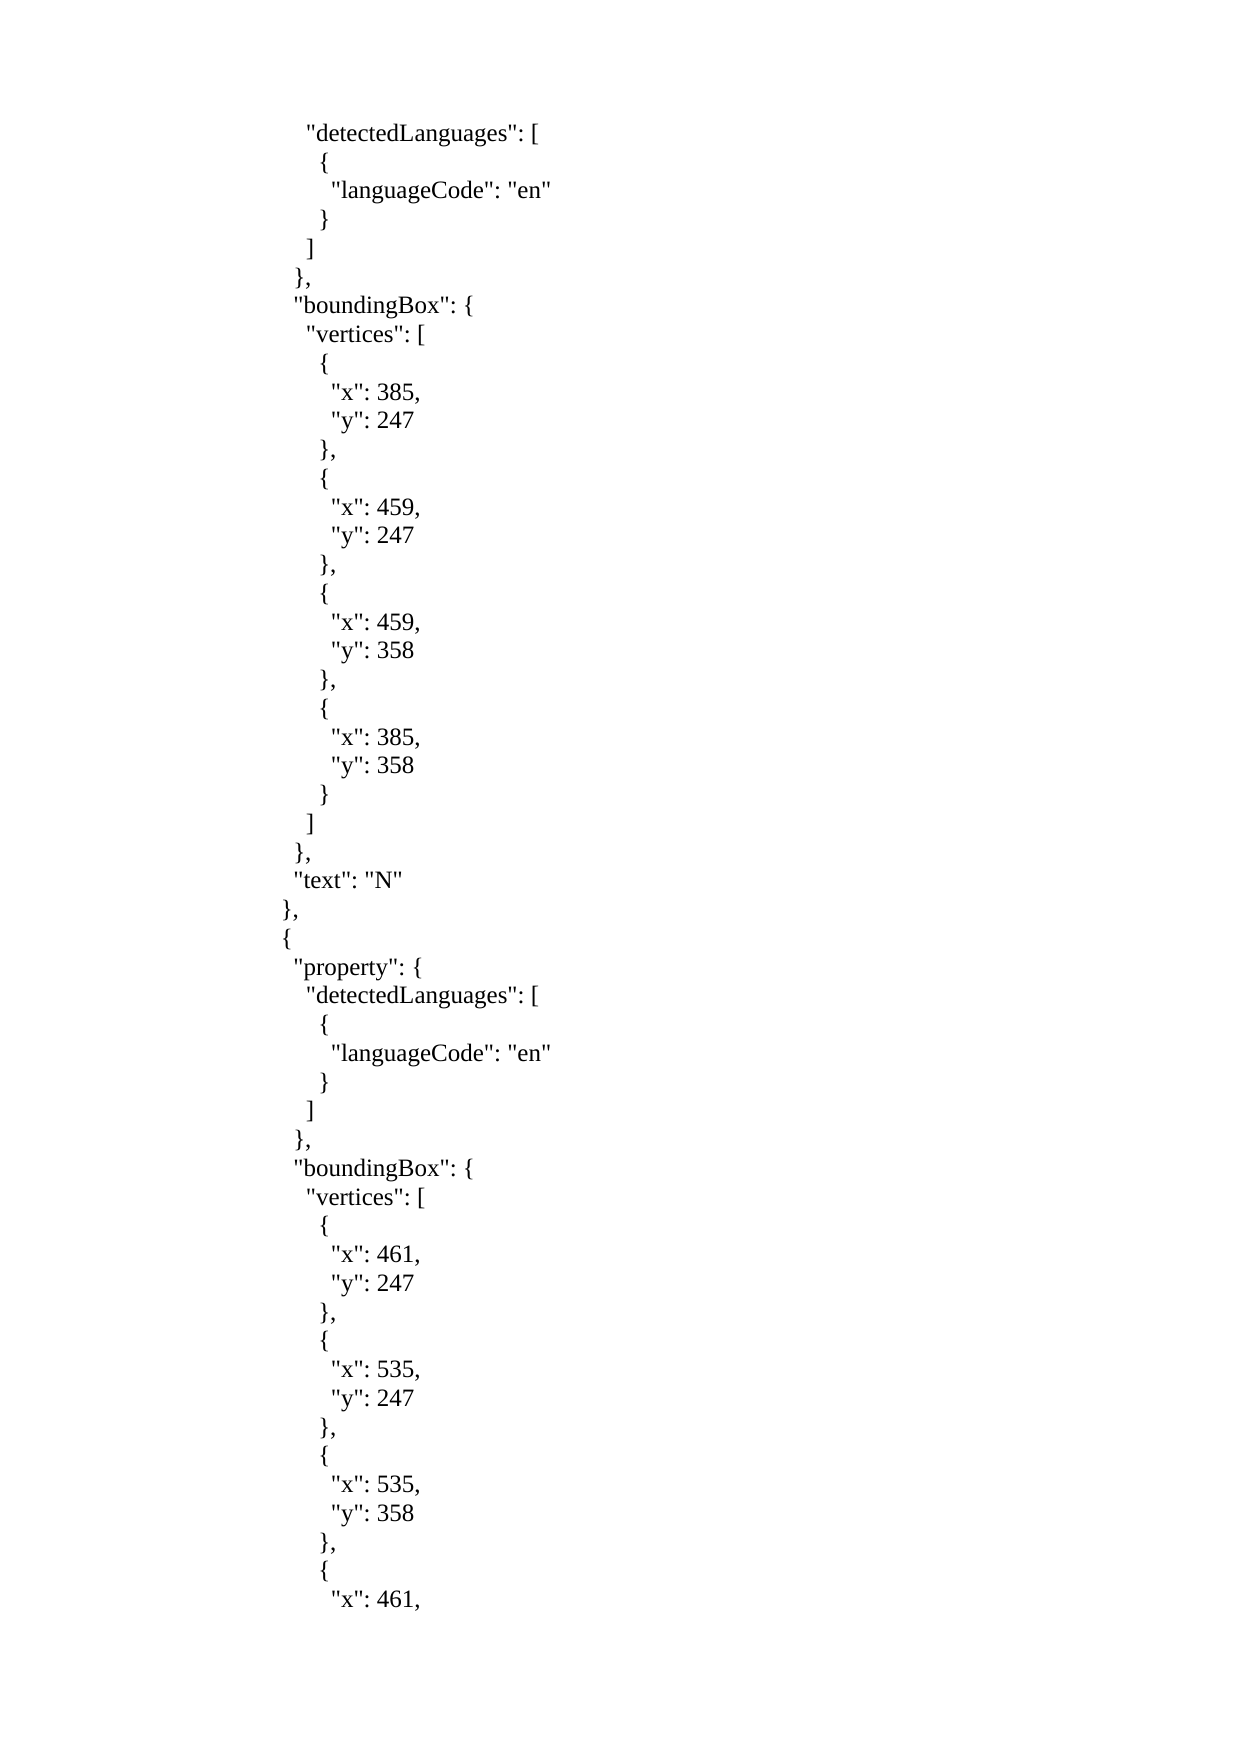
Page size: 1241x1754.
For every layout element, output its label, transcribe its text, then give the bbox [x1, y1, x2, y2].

text "y": 358 [118, 1498, 1122, 1527]
text { [118, 463, 1122, 492]
text { [118, 1009, 1122, 1038]
text "languageCode": "en" [118, 176, 1122, 204]
text "boundingBox": { [118, 1153, 1122, 1182]
text "x": 461, [118, 1239, 1122, 1268]
text }, [118, 434, 1122, 463]
text "x": 461, [118, 1584, 1122, 1613]
text "detectedLanguages": [ [118, 981, 1122, 1009]
text { [118, 1326, 1122, 1354]
text }, [118, 894, 1122, 923]
text }, [118, 262, 1122, 291]
text { [118, 923, 1122, 952]
text "boundingBox": { [118, 291, 1122, 319]
text "x": 535, [118, 1354, 1122, 1383]
text }, [118, 1124, 1122, 1153]
text "property": { [118, 952, 1122, 981]
text "text": "N" [118, 866, 1122, 894]
text "y": 247 [118, 521, 1122, 549]
text { [118, 147, 1122, 176]
text } [118, 779, 1122, 808]
text "x": 385, [118, 722, 1122, 751]
text } [118, 1067, 1122, 1096]
text "vertices": [ [118, 1182, 1122, 1211]
text "x": 385, [118, 377, 1122, 406]
text "vertices": [ [118, 319, 1122, 348]
text "x": 459, [118, 492, 1122, 521]
text }, [118, 664, 1122, 693]
text } [118, 204, 1122, 233]
text { [118, 348, 1122, 377]
text }, [118, 549, 1122, 578]
text { [118, 693, 1122, 722]
text ] [118, 233, 1122, 262]
text "y": 358 [118, 751, 1122, 779]
text { [118, 1441, 1122, 1469]
text "languageCode": "en" [118, 1038, 1122, 1067]
text "x": 459, [118, 607, 1122, 636]
text "y": 247 [118, 406, 1122, 434]
text { [118, 1211, 1122, 1239]
text }, [118, 837, 1122, 866]
text "y": 247 [118, 1268, 1122, 1297]
text "detectedLanguages": [ [118, 118, 1122, 147]
text ] [118, 808, 1122, 837]
text ] [118, 1096, 1122, 1124]
text "y": 358 [118, 636, 1122, 664]
text { [118, 578, 1122, 607]
text "x": 535, [118, 1469, 1122, 1498]
text }, [118, 1412, 1122, 1441]
text }, [118, 1527, 1122, 1556]
text "y": 247 [118, 1383, 1122, 1412]
text { [118, 1556, 1122, 1584]
text }, [118, 1297, 1122, 1326]
